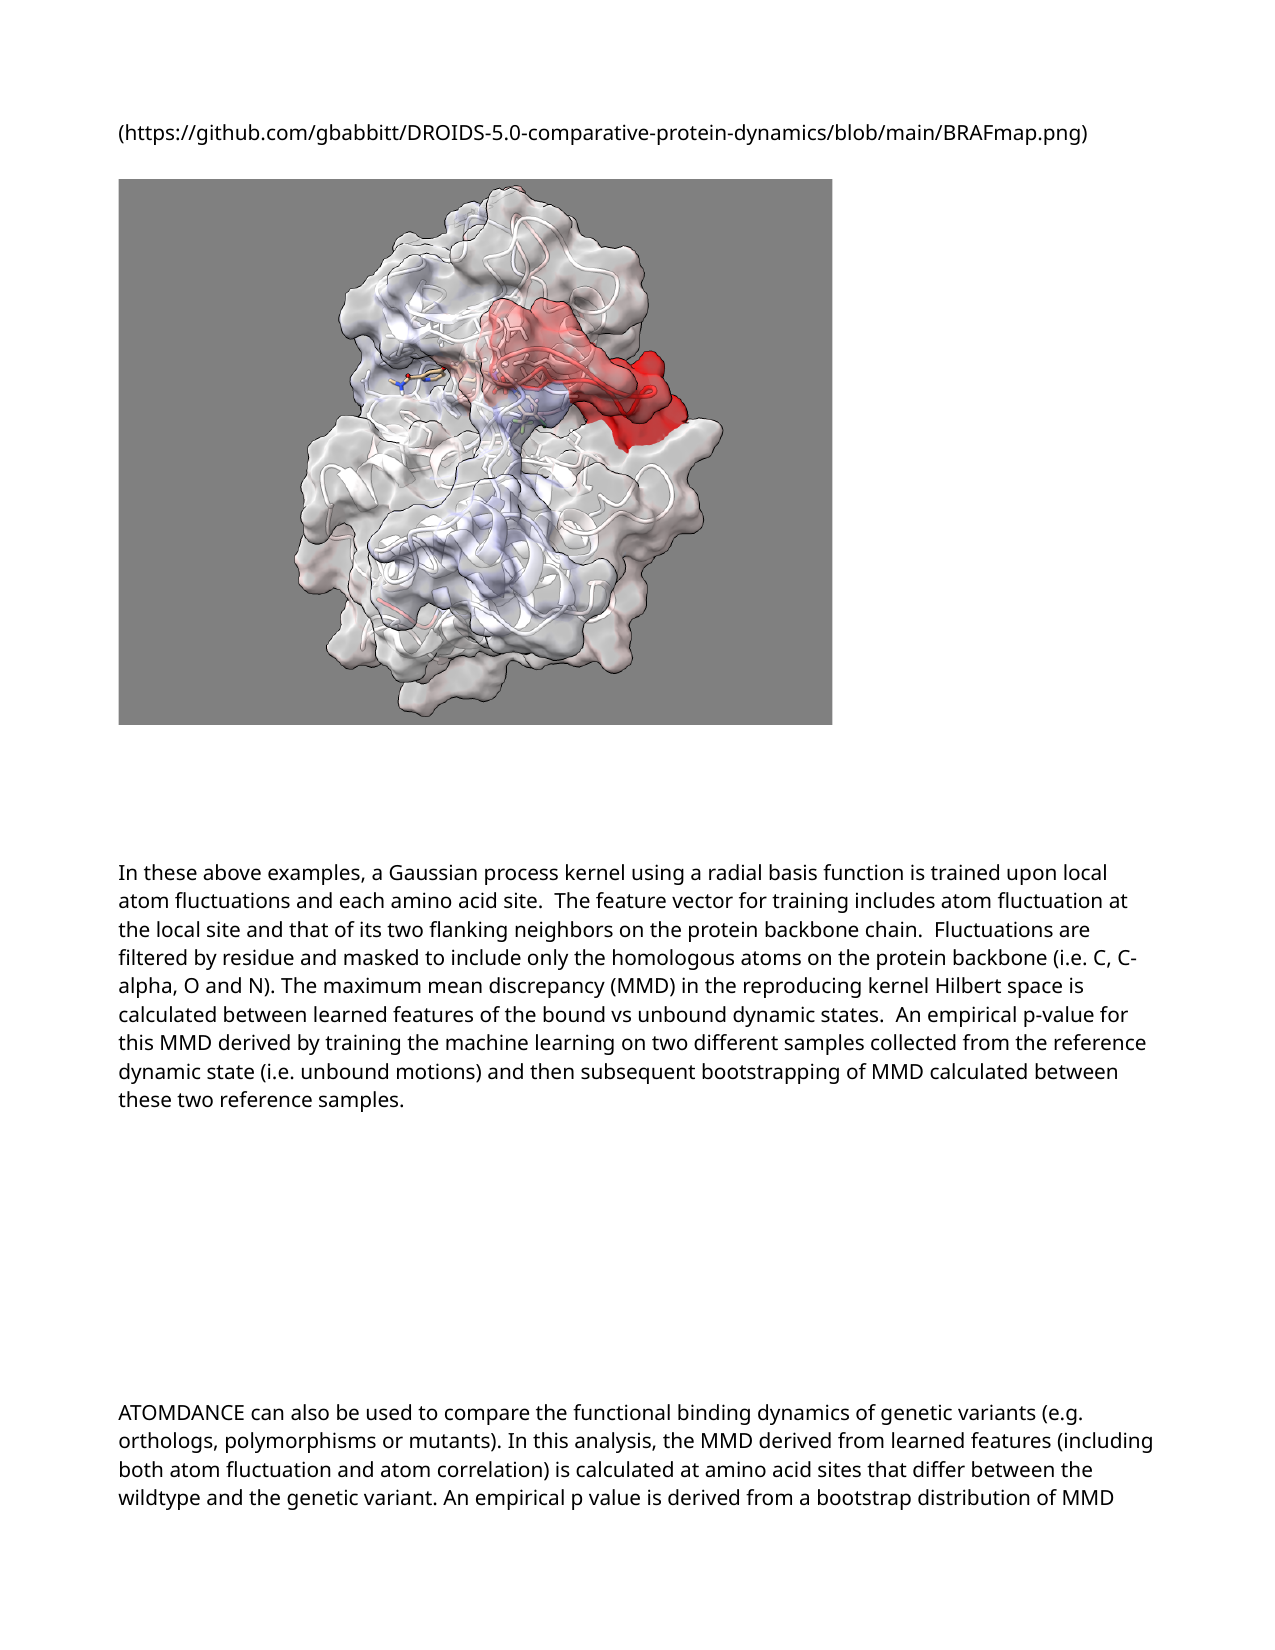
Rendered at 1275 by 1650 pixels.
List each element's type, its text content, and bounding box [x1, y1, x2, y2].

text In these above examples, a Gaussian process kernel using a radial basis function is trained upon local atom fluctuations and each amino acid site. The feature vector for training includes atom fluctuation at the local site and that of its two flanking neighbors on the protein backbone chain. Fluctuations are filtered by residue and masked to include only the homologous atoms on the protein backbone (i.e. C, C-alpha, O and N). The maximum mean discrepancy (MMD) in the reproducing kernel Hilbert space is calculated between learned features of the bound vs unbound dynamic states. An empirical p-value for this MMD derived by training the machine learning on two different samples collected from the reference dynamic state (i.e. unbound motions) and then subsequent bootstrapping of MMD calculated between these two reference samples. [118, 858, 1157, 1114]
text ATOMDANCE can also be used to compare the functional binding dynamics of genetic variants (e.g. orthologs, polymorphisms or mutants). In this analysis, the MMD derived from learned features (including both atom fluctuation and atom correlation) is calculated at amino acid sites that differ between the wildtype and the genetic variant. An empirical p value is derived from a bootstrap distribution of MMD [118, 1398, 1157, 1512]
text (https://github.com/gbabbitt/DROIDS-5.0-comparative-protein-dynamics/blob/main/BRAFmap.png) [118, 118, 1157, 147]
